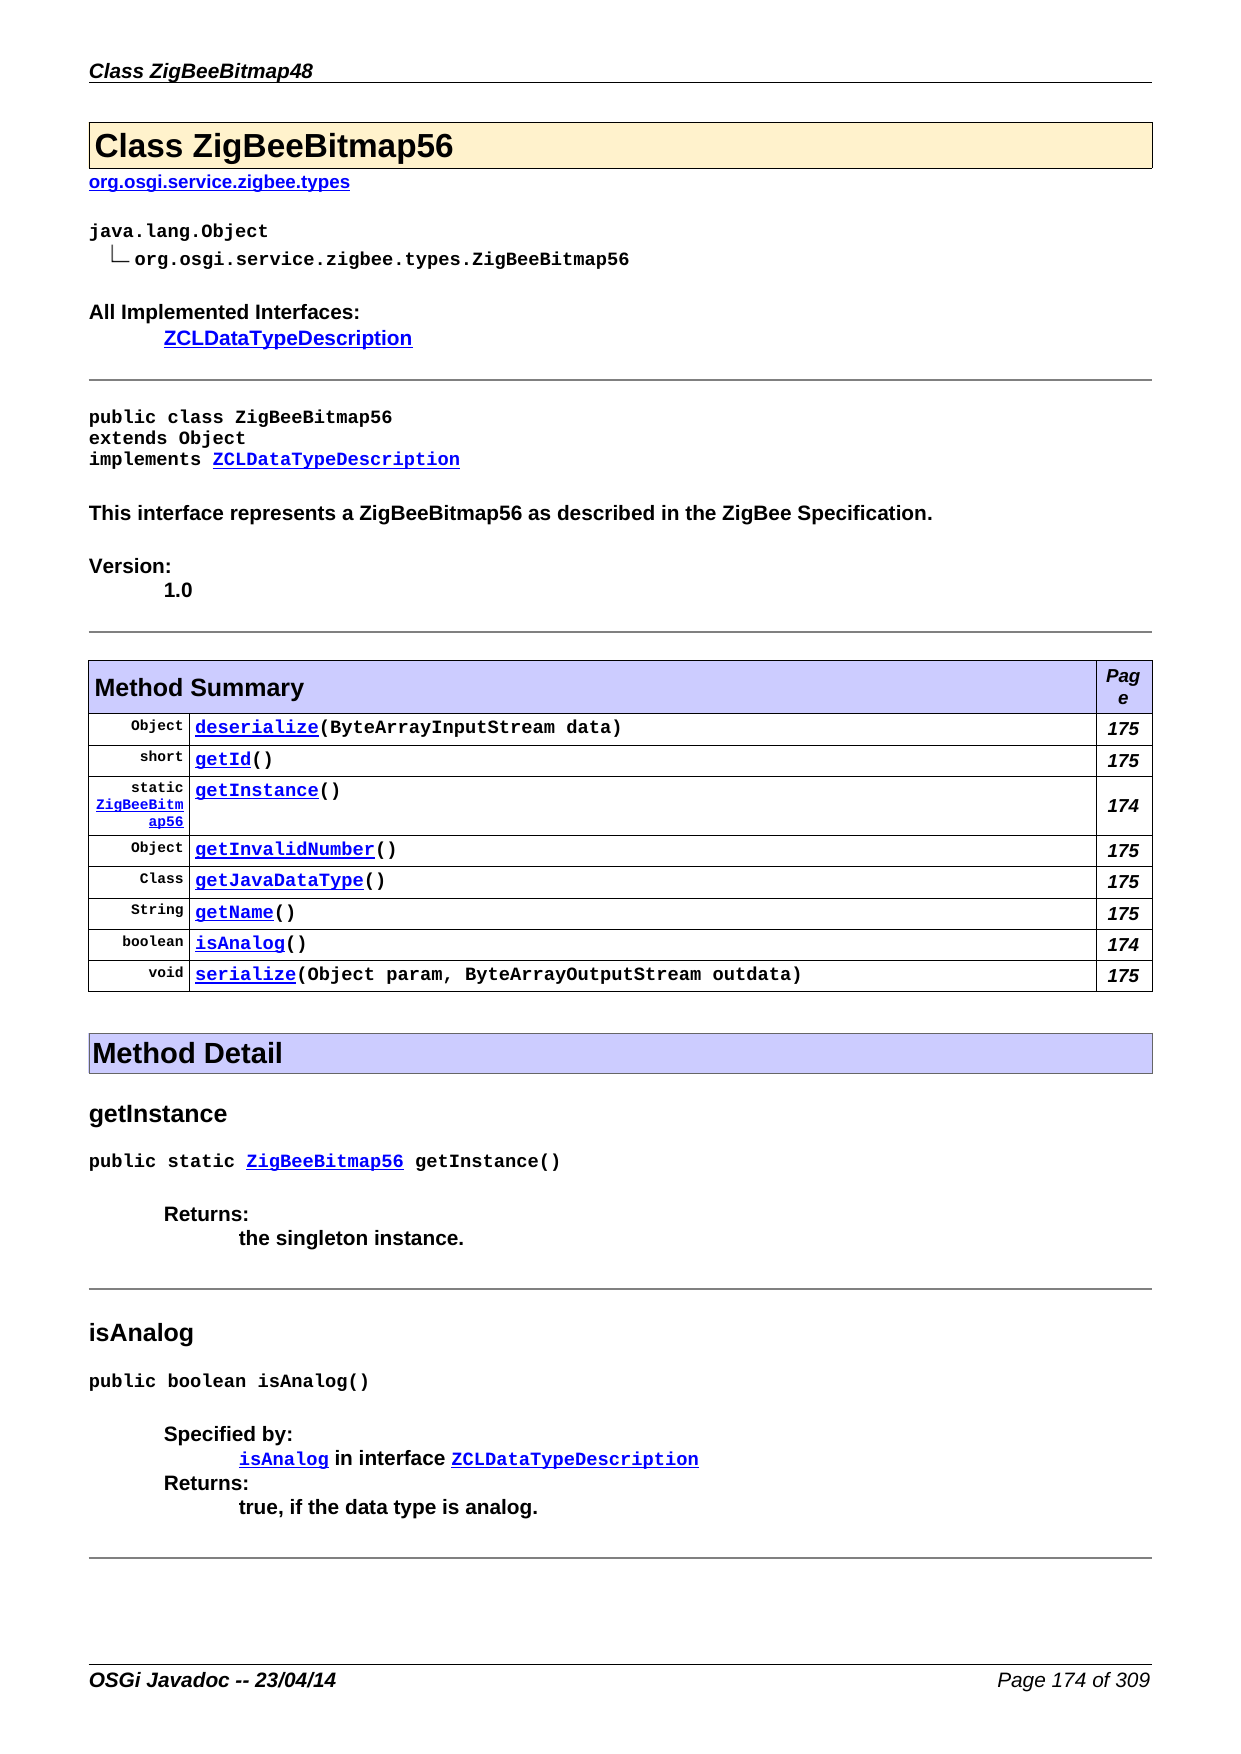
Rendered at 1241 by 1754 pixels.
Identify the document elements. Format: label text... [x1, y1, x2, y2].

table_header Page [1097, 661, 1152, 713]
table_cell String [89, 899, 189, 929]
table_cell 176 [1097, 746, 1152, 776]
table_cell Object [89, 836, 189, 866]
table_cell getId() [190, 746, 1096, 776]
text implements ZCLDataTypeDescription [88, 450, 1152, 471]
text org.osgi.service.zigbee.types [88, 171, 1152, 193]
table_cell 175 [1097, 930, 1152, 960]
text 1.0 [163, 578, 1152, 602]
table_cell deserialize(ByteArrayInputStream data) [190, 714, 1096, 744]
table_cell getName() [190, 899, 1096, 929]
text public boolean isAnalog() [88, 1371, 1152, 1393]
text public class ZigBeeBitmap56 [88, 408, 1152, 429]
table_cell boolean [89, 930, 189, 960]
table_cell 175 [1097, 777, 1152, 835]
text org.osgi.service.zigbee.types.ZigBeeBitmap56 [88, 243, 1152, 271]
table_cell 176 [1097, 836, 1152, 866]
table_cell getJavaDataType() [190, 867, 1096, 898]
picture [111, 243, 135, 266]
subtitle getInstance [88, 1099, 1152, 1128]
text Returns: [163, 1202, 1152, 1226]
table_cell 176 [1097, 714, 1152, 744]
table_cell isAnalog() [190, 930, 1096, 960]
subtitle Class ZigBeeBitmap56 [90, 123, 1152, 168]
text Version: [88, 554, 1152, 578]
table_cell 176 [1097, 899, 1152, 929]
table_cell 176 [1097, 867, 1152, 898]
table_cell short [89, 746, 189, 776]
table_cell Class [89, 867, 189, 898]
text ZCLDataTypeDescription [163, 326, 1152, 350]
table_cell 176 [1097, 961, 1152, 991]
text public static ZigBeeBitmap56 getInstance() [88, 1152, 1152, 1173]
text extends Object [88, 429, 1152, 450]
table_header Method Summary [89, 661, 1096, 713]
table_cell getInstance() [190, 777, 1096, 835]
text Specified by: [163, 1422, 1152, 1446]
table_cell void [89, 961, 189, 991]
text true, if the data type is analog. [238, 1495, 1152, 1519]
table_cell getInvalidNumber() [190, 836, 1096, 866]
table_cell serialize(Object param, ByteArrayOutputStream outdata) [190, 961, 1096, 991]
subtitle isAnalog [88, 1318, 1152, 1347]
text This interface represents a ZigBeeBitmap56 as described in the ZigBee Specification. [88, 501, 1152, 524]
table_cell Object [89, 714, 189, 744]
text isAnalog in interface ZCLDataTypeDescription [238, 1446, 1152, 1471]
text java.lang.Object [88, 222, 1152, 243]
subtitle All Implemented Interfaces: [88, 300, 1152, 324]
table_cell static ZigBeeBitmap56 [89, 777, 189, 835]
subtitle Method Detail [90, 1034, 1152, 1073]
text the singleton instance. [238, 1226, 1152, 1250]
text Returns: [163, 1471, 1152, 1495]
